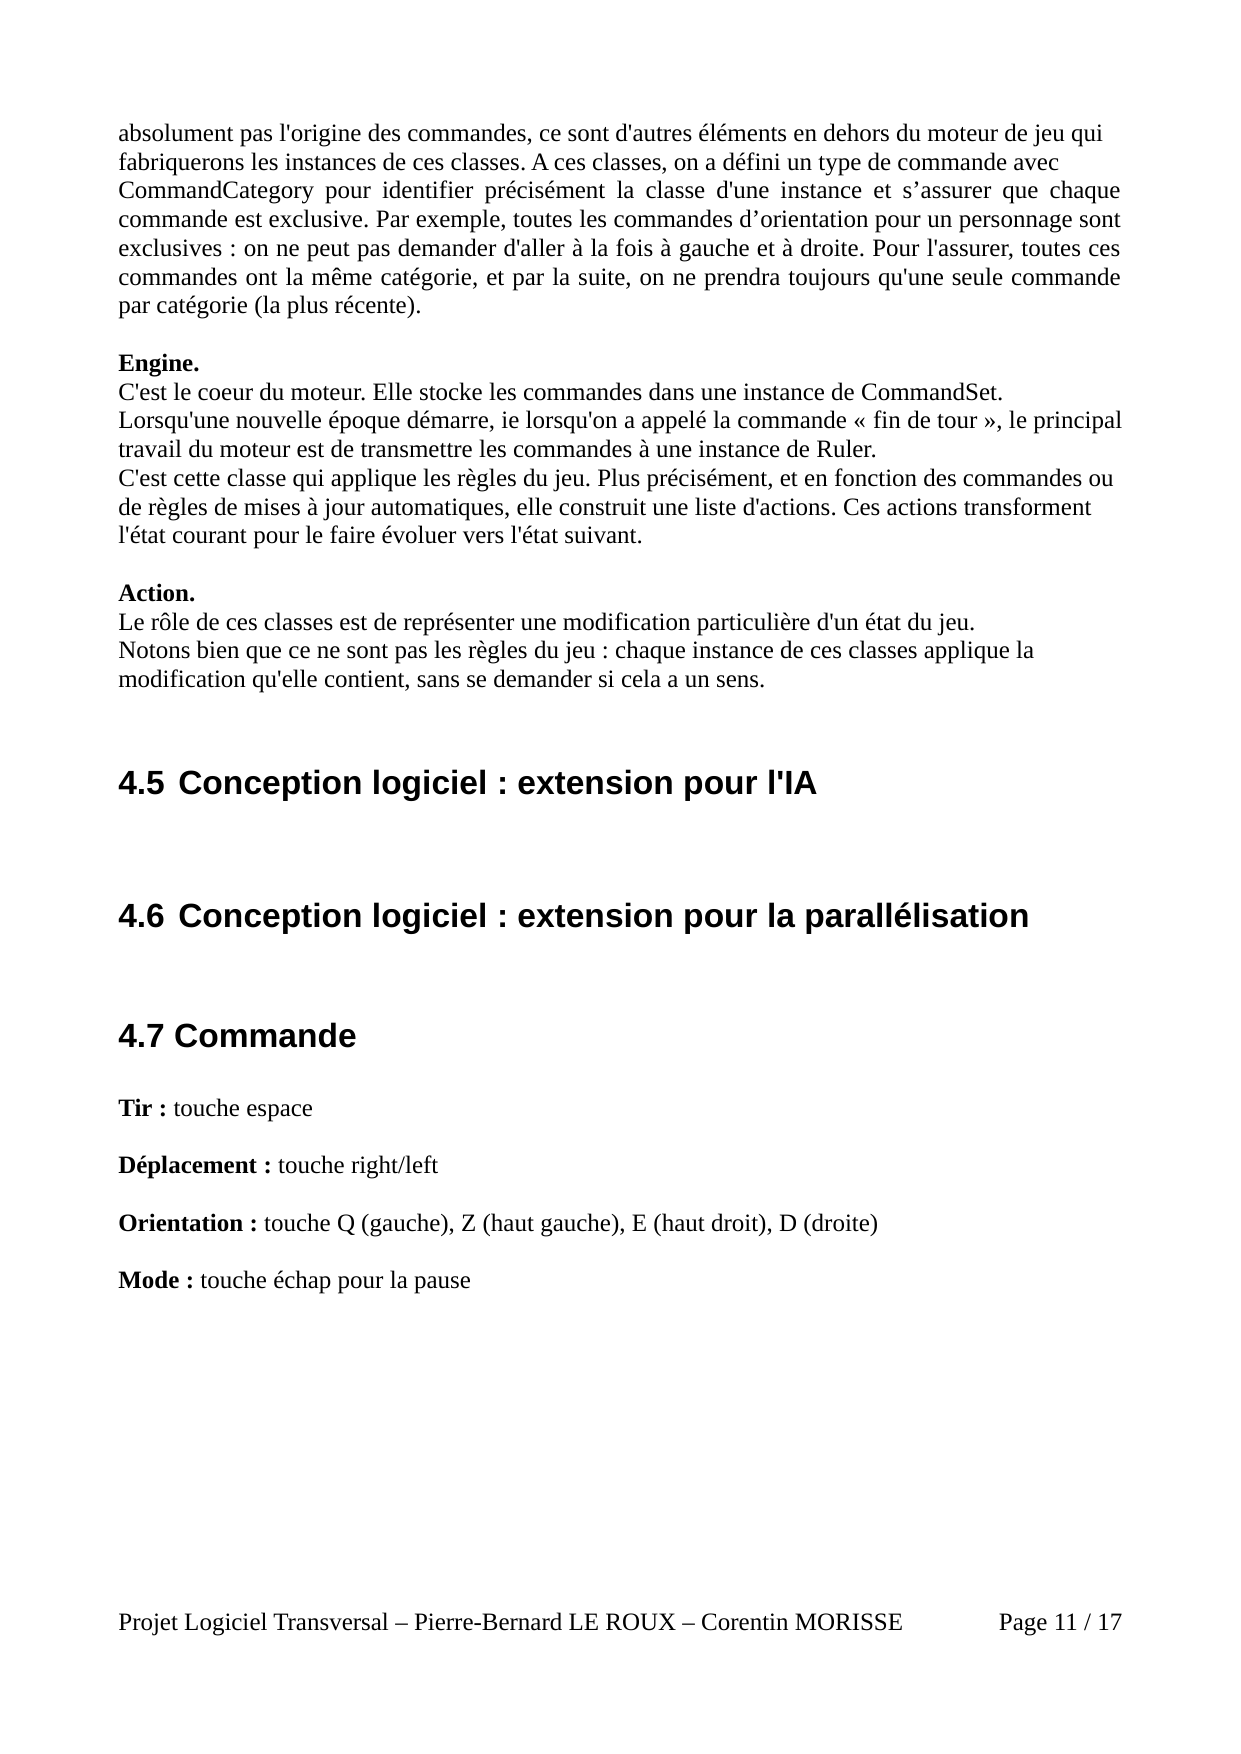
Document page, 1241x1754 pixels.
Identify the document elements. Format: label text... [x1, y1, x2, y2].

text Engine. [118, 348, 1122, 377]
text modification qu'elle contient, sans se demander si cela a un sens. [118, 664, 1122, 693]
text Le rôle de ces classes est de représenter une modification particulière d'un état du jeu. [118, 607, 1122, 636]
text Lorsqu'une nouvelle époque démarre, ie lorsqu'on a appelé la commande « fin de tour », le principal travail du moteur est de transmettre les commandes à une instance de Ruler. [118, 406, 1122, 463]
text Orientation : touche Q (gauche), Z (haut gauche), E (haut droit), D (droite) [118, 1208, 1122, 1236]
text Tir : touche espace [118, 1093, 1122, 1121]
text absolument pas l'origine des commandes, ce sont d'autres éléments en dehors du moteur de jeu qui [118, 118, 1122, 147]
text Mode : touche échap pour la pause [118, 1265, 1122, 1294]
text fabriquerons les instances de ces classes. A ces classes, on a défini un type de commande avec [118, 147, 1122, 176]
text l'état courant pour le faire évoluer vers l'état suivant. [118, 521, 1122, 549]
text Notons bien que ce ne sont pas les règles du jeu : chaque instance de ces classes applique la [118, 636, 1122, 664]
text C'est cette classe qui applique les règles du jeu. Plus précisément, et en fonction des commandes ou [118, 463, 1122, 492]
text Déplacement : touche right/left [118, 1150, 1122, 1179]
text Action. [118, 578, 1122, 607]
text C'est le coeur du moteur. Elle stocke les commandes dans une instance de CommandSet. [118, 377, 1122, 406]
subtitle Conception logiciel : extension pour la parallélisation [118, 896, 1122, 934]
subtitle Conception logiciel : extension pour l'IA [118, 763, 1122, 802]
text 4.7 Commande [118, 1015, 1122, 1054]
text de règles de mises à jour automatiques, elle construit une liste d'actions. Ces actions transforment [118, 492, 1122, 521]
text CommandCategory pour identifier précisément la classe d'une instance et s’assurer que chaque commande est exclusive. Par exemple, toutes les commandes d’orientation pour un personnage sont exclusives : on ne peut pas demander d'aller à la fois à gauche et à droite. Pour l'assurer, toutes ces commandes ont la même catégorie, et par la suite, on ne prendra toujours qu'une seule commande par catégorie (la plus récente). [118, 176, 1122, 319]
